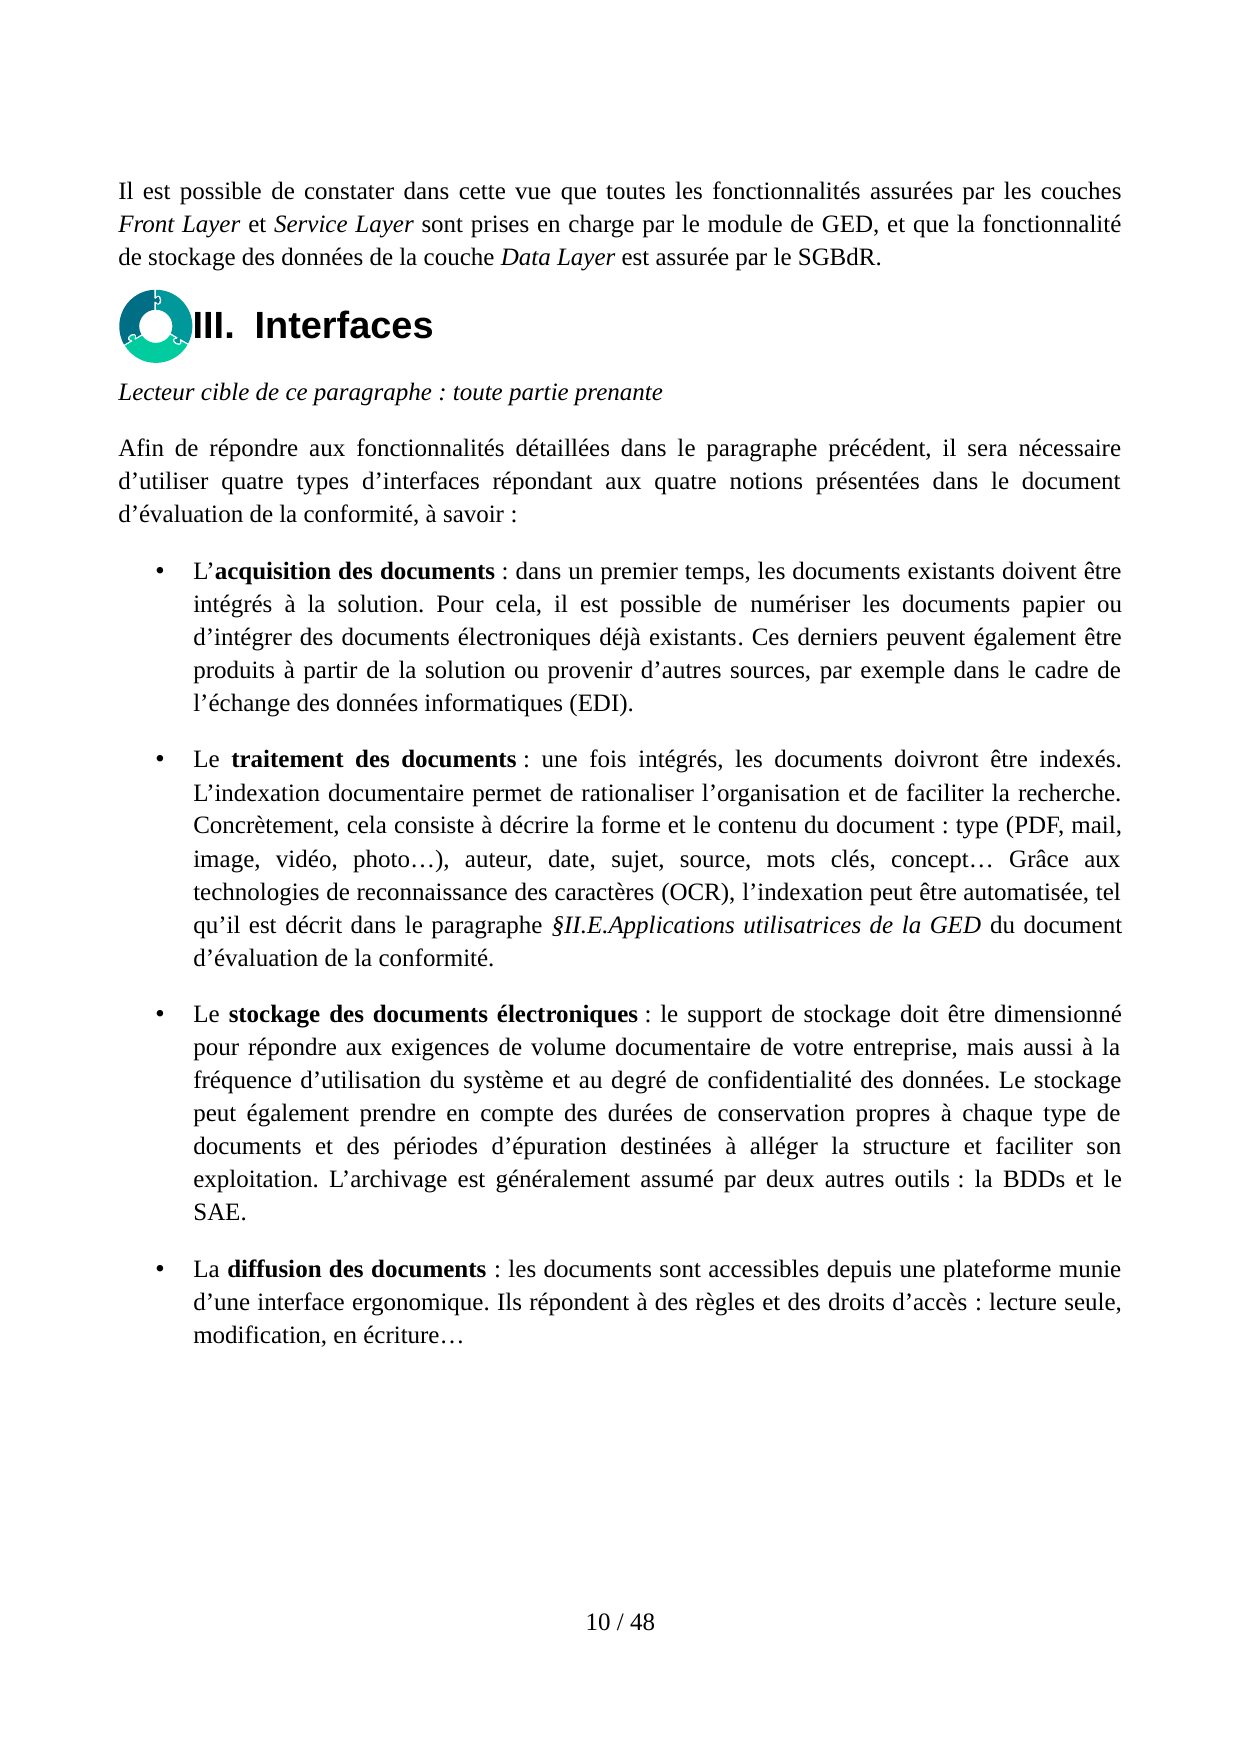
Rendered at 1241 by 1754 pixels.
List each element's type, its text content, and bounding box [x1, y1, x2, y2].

text Il est possible de constater dans cette vue que toutes les fonctionnalités assurées par les couches Front Layer et Service Layer sont prises en charge par le module de GED, et que la fonctionnalité de stockage des données de la couche Data Layer est assurée par le SGBdR. [118, 176, 1122, 271]
list Le traitement des documents : une fois intégrés, les documents doivront être indexés. L’indexation documentaire permet de rationaliser l’organisation et de faciliter la recherche. Concrètement, cela consiste à décrire la forme et le contenu du document : type (PDF, mail, image, vidéo, photo…), auteur, date, sujet, source, mots clés, concept… Grâce aux technologies de reconnaissance des caractères (OCR), l’indexation peut être automatisée, tel qu’il est décrit dans le paragraphe §II.E.Applications utilisatrices de la GED du document d’évaluation de la conformité. [156, 744, 1122, 971]
list L’acquisition des documents : dans un premier temps, les documents existants doivent être intégrés à la solution. Pour cela, il est possible de numériser les documents papier ou d’intégrer des documents électroniques déjà existants. Ces derniers peuvent également être produits à partir de la solution ou provenir d’autres sources, par exemple dans le cadre de l’échange des données informatiques (EDI). [156, 556, 1122, 717]
subtitle Interfaces [185, 303, 1122, 347]
text Lecteur cible de ce paragraphe : toute partie prenante [118, 377, 1122, 406]
text Afin de répondre aux fonctionnalités détaillées dans le paragraphe précédent, il sera nécessaire d’utiliser quatre types d’interfaces répondant aux quatre notions présentées dans le document d’évaluation de la conformité, à savoir : [118, 433, 1122, 528]
subtitle [140, 303, 172, 342]
subtitle [118, 303, 126, 347]
list Le stockage des documents électroniques : le support de stockage doit être dimensionné pour répondre aux exigences de volume documentaire de votre entreprise, mais aussi à la fréquence d’utilisation du système et au degré de confidentialité des données. Le stockage peut également prendre en compte des durées de conservation propres à chaque type de documents et des périodes d’épuration destinées à alléger la structure et faciliter son exploitation. L’archivage est généralement assumé par deux autres outils : la BDDs et le SAE. [156, 999, 1122, 1226]
list La diffusion des documents : les documents sont accessibles depuis une plateforme munie d’une interface ergonomique. Ils répondent à des règles et des droits d’accès : lecture seule, modification, en écriture… [156, 1254, 1122, 1349]
